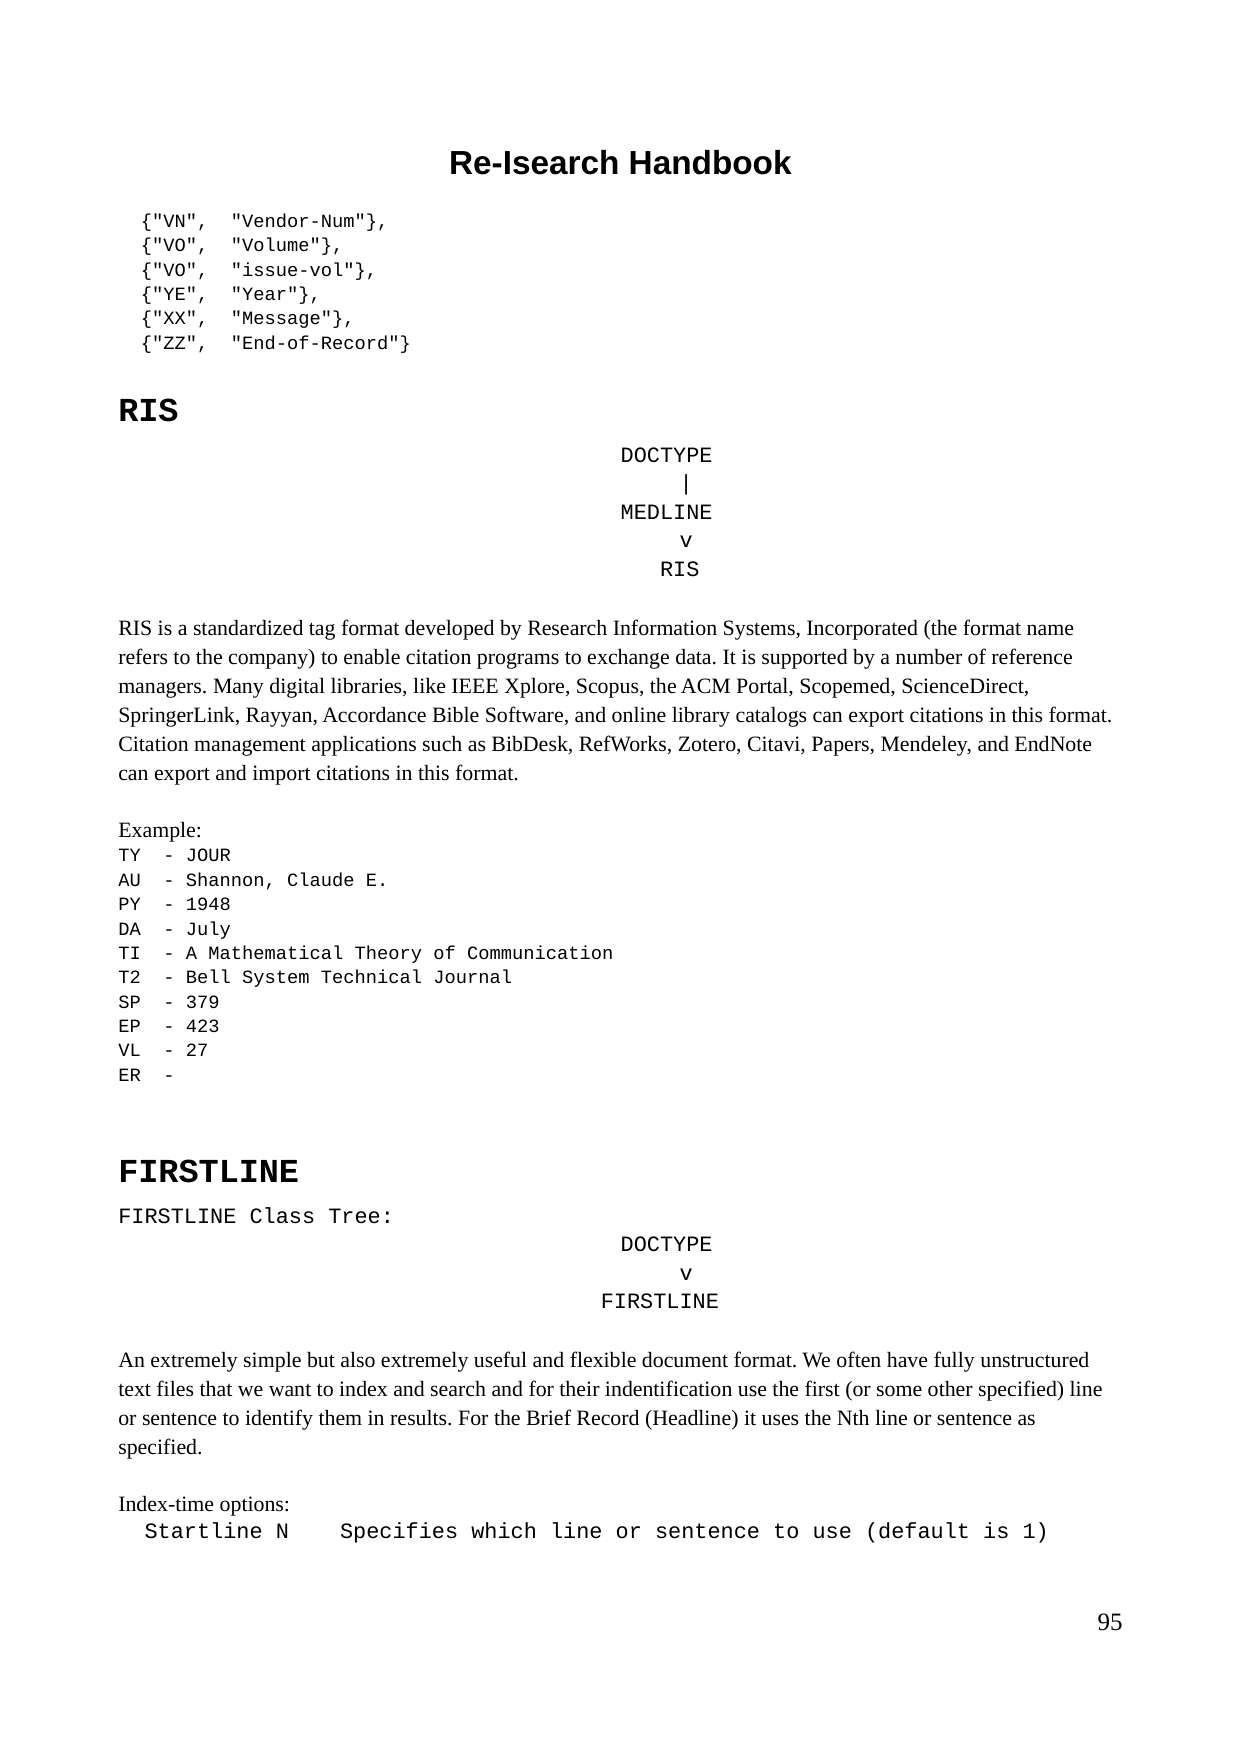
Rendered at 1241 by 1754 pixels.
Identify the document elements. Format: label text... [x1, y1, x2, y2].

text | [118, 473, 1122, 497]
text RIS is a standardized tag format developed by Research Information Systems, Incorporated (the format name refers to the company) to enable citation programs to exchange data. It is supported by a number of reference managers. Many digital libraries, like IEEE Xplore, Scopus, the ACM Portal, Scopemed, ScienceDirect, SpringerLink, Rayyan, Accordance Bible Software, and online library catalogs can export citations in this format. Citation management applications such as BibDesk, RefWorks, Zotero, Citavi, Papers, Mendeley, and EndNote can export and import citations in this format. [118, 615, 1122, 785]
text PY - 1948 [118, 895, 1122, 916]
text VL - 27 [118, 1041, 1122, 1062]
text AU - Shannon, Claude E. [118, 871, 1122, 892]
text TI - A Mathematical Theory of Communication [118, 944, 1122, 965]
text ER - [118, 1066, 1122, 1087]
text FIRSTLINE Class Tree: [118, 1205, 1122, 1229]
text SP - 379 [118, 992, 1122, 1014]
text TY - JOUR [118, 846, 1122, 867]
text DA - July [118, 919, 1122, 941]
subtitle RIS [118, 394, 1122, 432]
text DOCTYPE [118, 444, 1122, 469]
text MEDLINE [118, 501, 1122, 526]
text DOCTYPE [118, 1233, 1122, 1258]
text {"VO", "Volume"}, [118, 236, 1122, 257]
text {"VN", "Vendor-Num"}, [118, 212, 1122, 233]
text {"ZZ", "End-of-Record"} [118, 333, 1122, 355]
text {"YE", "Year"}, [118, 285, 1122, 306]
text v [118, 529, 1122, 554]
text v [118, 1262, 1122, 1286]
text T2 - Bell System Technical Journal [118, 968, 1122, 989]
text Example: [118, 817, 1122, 842]
text {"VO", "issue-vol"}, [118, 260, 1122, 282]
subtitle FIRSTLINE [118, 1154, 1122, 1192]
text Index-time options: [118, 1491, 1122, 1517]
text An extremely simple but also extremely useful and flexible document format. We often have fully unstructured text files that we want to index and search and for their indentification use the first (or some other specified) line or sentence to identify them in results. For the Brief Record (Headline) it uses the Nth line or sentence as specified. [118, 1347, 1122, 1459]
text RIS [118, 558, 1122, 583]
text {"XX", "Message"}, [118, 309, 1122, 330]
text Startline N Specifies which line or sentence to use (default is 1) [118, 1520, 1122, 1545]
text FIRSTLINE [118, 1290, 1122, 1315]
text EP - 423 [118, 1017, 1122, 1038]
